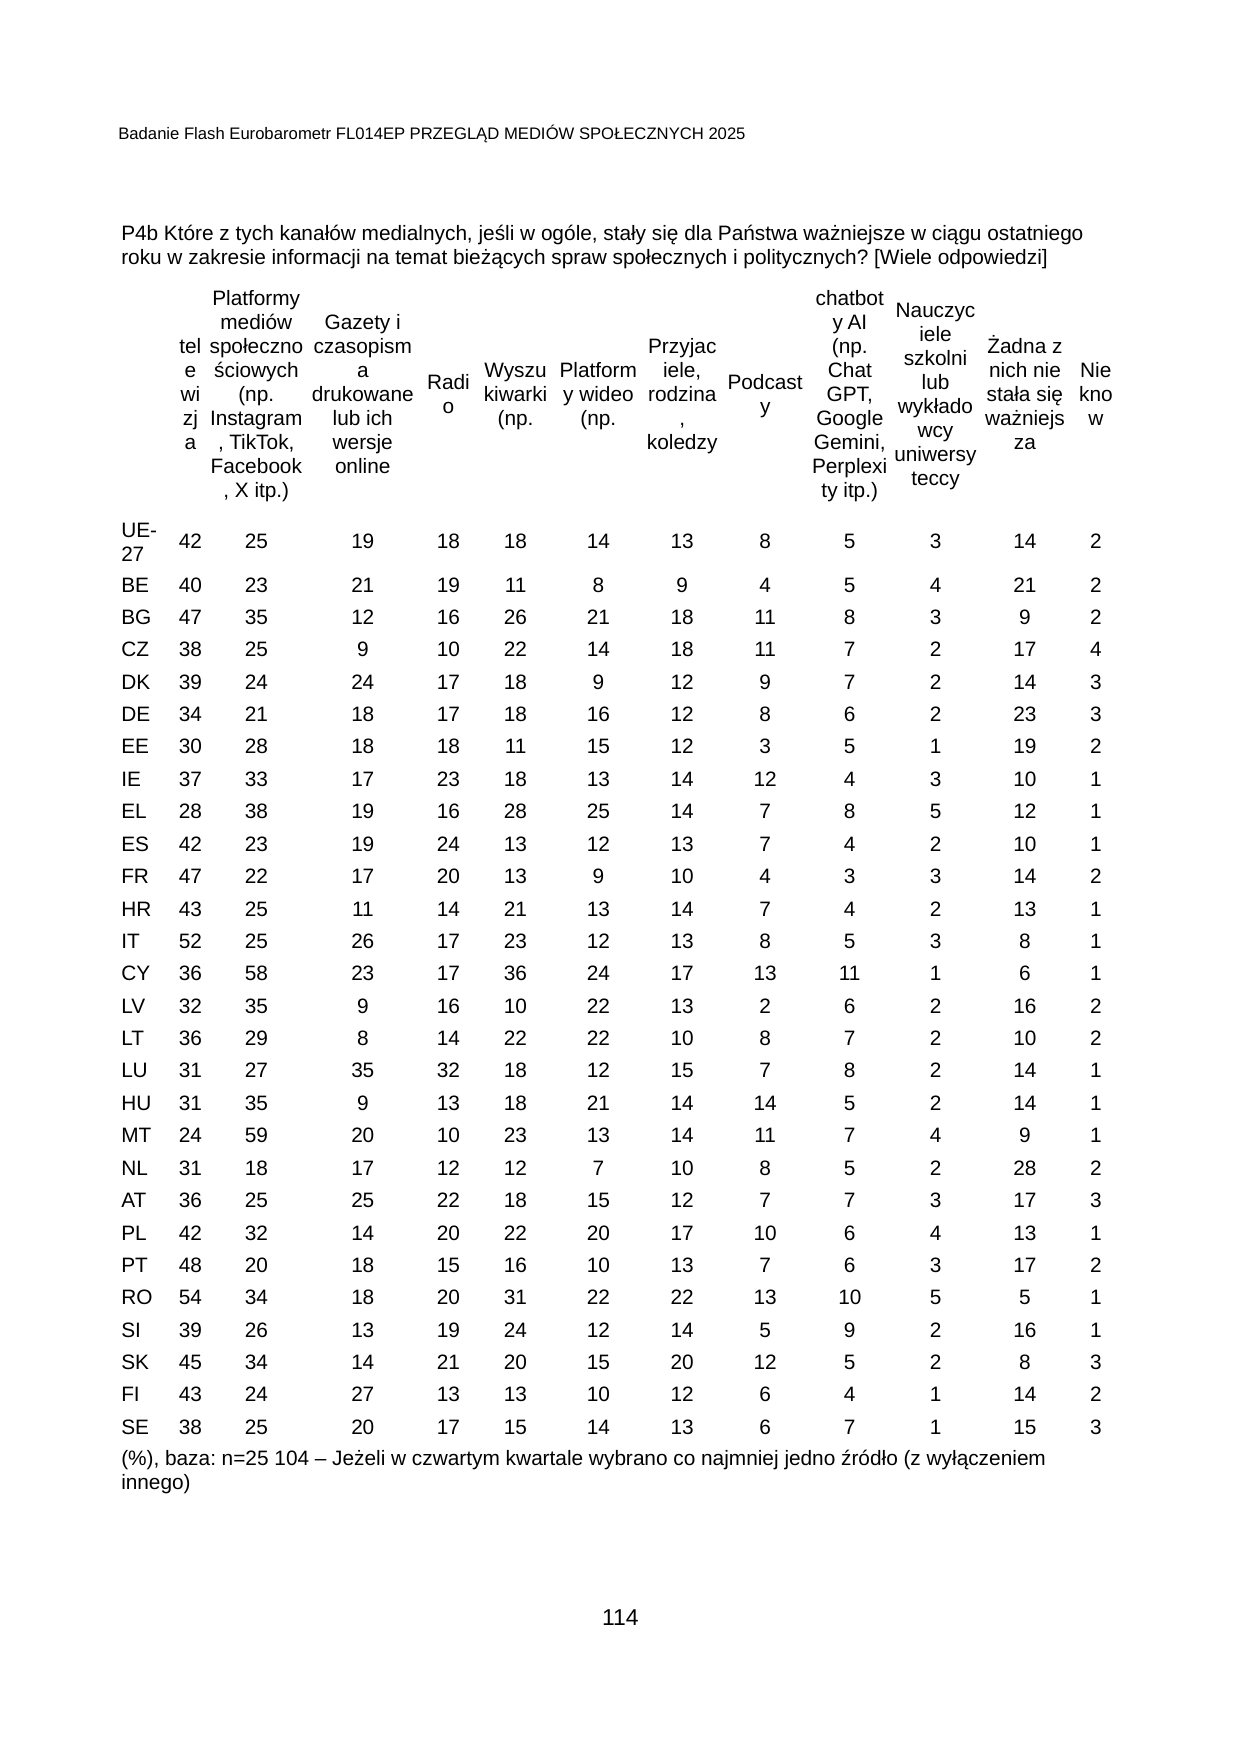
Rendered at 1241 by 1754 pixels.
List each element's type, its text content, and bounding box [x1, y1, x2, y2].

table_cell 3 [890, 515, 980, 568]
table_cell 11 [721, 1119, 809, 1151]
table_cell 17 [643, 1216, 721, 1248]
table_cell 12 [306, 601, 419, 633]
table_cell 20 [306, 1411, 419, 1443]
table_cell 9 [809, 1313, 890, 1346]
table_cell 10 [980, 1022, 1069, 1054]
table_cell 14 [306, 1216, 419, 1248]
table_cell 18 [478, 515, 553, 568]
table_cell 8 [721, 1022, 809, 1054]
table_cell 20 [553, 1216, 643, 1248]
table_cell 6 [980, 957, 1069, 989]
table_cell 42 [174, 1216, 206, 1248]
table_cell 38 [206, 795, 306, 827]
table_cell 22 [553, 1281, 643, 1313]
table_cell 36 [174, 957, 206, 989]
table_cell 13 [643, 515, 721, 568]
table_cell 14 [643, 1119, 721, 1151]
table_cell 17 [419, 925, 477, 957]
table_cell 35 [206, 1087, 306, 1119]
table_cell Żadna z nich nie stała się ważniejsza [980, 273, 1069, 514]
table_cell 12 [721, 763, 809, 795]
table_cell 1 [1069, 1087, 1122, 1119]
table_cell 7 [721, 1054, 809, 1087]
table_cell 14 [721, 1087, 809, 1119]
table_cell 38 [174, 1411, 206, 1443]
table_cell Gazety i czasopisma drukowane lub ich wersje online [306, 273, 419, 514]
table_cell 31 [174, 1087, 206, 1119]
table_cell 22 [206, 860, 306, 892]
table_cell 7 [809, 1411, 890, 1443]
table_cell 1 [1069, 892, 1122, 924]
table_cell 14 [643, 1313, 721, 1346]
table_cell 3 [1069, 698, 1122, 730]
table_cell chatboty AI (np. Chat GPT, Google Gemini, Perplexity itp.) [809, 273, 890, 514]
table_cell 2 [890, 892, 980, 924]
table_cell 3 [809, 860, 890, 892]
table_cell 36 [478, 957, 553, 989]
table_cell 5 [809, 925, 890, 957]
table_cell 22 [478, 633, 553, 665]
table_cell 7 [809, 1119, 890, 1151]
table_cell 5 [809, 515, 890, 568]
table_cell 1 [1069, 828, 1122, 860]
table_cell 9 [306, 989, 419, 1022]
table_cell 4 [890, 568, 980, 601]
table_cell 24 [553, 957, 643, 989]
table_cell 14 [980, 515, 1069, 568]
table_cell 12 [553, 828, 643, 860]
table_cell 1 [890, 1411, 980, 1443]
table_cell 25 [206, 1411, 306, 1443]
table_cell 4 [890, 1119, 980, 1151]
table_cell 21 [306, 568, 419, 601]
table_cell 32 [174, 989, 206, 1022]
table_cell 18 [478, 698, 553, 730]
table_cell 20 [419, 1281, 477, 1313]
table_cell 17 [419, 665, 477, 698]
table_cell LV [118, 989, 174, 1022]
table_cell 23 [206, 568, 306, 601]
table_cell 20 [206, 1249, 306, 1281]
table_cell 42 [174, 828, 206, 860]
table_cell 11 [478, 568, 553, 601]
table_cell 13 [553, 763, 643, 795]
table_cell 4 [721, 860, 809, 892]
table_cell 24 [478, 1313, 553, 1346]
table_cell EL [118, 795, 174, 827]
table_cell 13 [419, 1378, 477, 1411]
table_cell 40 [174, 568, 206, 601]
table_cell PL [118, 1216, 174, 1248]
table_cell 4 [721, 568, 809, 601]
table_cell 10 [980, 828, 1069, 860]
table_cell 10 [809, 1281, 890, 1313]
table_cell 8 [721, 698, 809, 730]
table_cell 2 [1069, 568, 1122, 601]
table_cell 13 [553, 892, 643, 924]
table_cell 13 [643, 1249, 721, 1281]
table_cell 9 [553, 665, 643, 698]
table_cell 2 [890, 989, 980, 1022]
table_cell 24 [206, 1378, 306, 1411]
table_cell 10 [980, 763, 1069, 795]
table_cell 22 [643, 1281, 721, 1313]
table_cell 21 [419, 1346, 477, 1378]
table_cell 1 [1069, 925, 1122, 957]
table_cell (%), baza: n=25 104 – Jeżeli w czwartym kwartale wybrano co najmniej jedno źródło (z wyłączeniem innego) [118, 1443, 1122, 1497]
table_cell 2 [890, 828, 980, 860]
table_cell 39 [174, 665, 206, 698]
table_cell 23 [206, 828, 306, 860]
table_cell 1 [1069, 1054, 1122, 1087]
table_cell 3 [890, 925, 980, 957]
table_cell 14 [643, 795, 721, 827]
table_cell 25 [206, 925, 306, 957]
table_cell 17 [980, 1184, 1069, 1216]
table_cell 10 [643, 1151, 721, 1184]
table_cell 17 [980, 1249, 1069, 1281]
table_cell 32 [419, 1054, 477, 1087]
table_cell 58 [206, 957, 306, 989]
table_cell 11 [306, 892, 419, 924]
table_cell 9 [721, 665, 809, 698]
table_cell 13 [980, 892, 1069, 924]
table_cell 34 [206, 1281, 306, 1313]
table_cell 11 [721, 601, 809, 633]
table_cell 12 [419, 1151, 477, 1184]
table_cell 31 [174, 1151, 206, 1184]
table_cell SE [118, 1411, 174, 1443]
table_cell 11 [809, 957, 890, 989]
table_cell 3 [1069, 1346, 1122, 1378]
table_cell 17 [419, 957, 477, 989]
table_cell 21 [206, 698, 306, 730]
table_cell 8 [553, 568, 643, 601]
table_cell 17 [419, 698, 477, 730]
table_cell 20 [419, 1216, 477, 1248]
table_cell 27 [306, 1378, 419, 1411]
table_cell 27 [206, 1054, 306, 1087]
table_cell 19 [419, 1313, 477, 1346]
table_cell 7 [721, 795, 809, 827]
table_cell 24 [206, 665, 306, 698]
table_cell 25 [306, 1184, 419, 1216]
table_cell 24 [306, 665, 419, 698]
table_cell 19 [980, 730, 1069, 763]
table_cell 2 [890, 1346, 980, 1378]
table_cell Platformy mediów społecznościowych (np. Instagram, TikTok, Facebook, X itp.) [206, 273, 306, 514]
table_cell 47 [174, 601, 206, 633]
table_cell 21 [478, 892, 553, 924]
table_cell 10 [553, 1378, 643, 1411]
table_cell 8 [809, 795, 890, 827]
table_cell 2 [890, 698, 980, 730]
table_cell 6 [721, 1411, 809, 1443]
table_cell 34 [174, 698, 206, 730]
table_cell 2 [1069, 601, 1122, 633]
table_cell FI [118, 1378, 174, 1411]
table_cell 12 [643, 665, 721, 698]
table_cell 26 [478, 601, 553, 633]
table_cell 2 [890, 1087, 980, 1119]
table_cell 1 [1069, 763, 1122, 795]
table_cell 38 [174, 633, 206, 665]
table_cell 15 [419, 1249, 477, 1281]
table_cell 18 [478, 1054, 553, 1087]
table_cell 6 [809, 1249, 890, 1281]
table_cell BE [118, 568, 174, 601]
table_cell 2 [890, 665, 980, 698]
table_cell 17 [306, 1151, 419, 1184]
table_cell 35 [306, 1054, 419, 1087]
table_cell 16 [419, 601, 477, 633]
table_cell 20 [306, 1119, 419, 1151]
table_cell 5 [721, 1313, 809, 1346]
table_cell 26 [206, 1313, 306, 1346]
table_cell 14 [643, 892, 721, 924]
table_cell 21 [553, 1087, 643, 1119]
table_cell 6 [721, 1378, 809, 1411]
table_cell 22 [478, 1022, 553, 1054]
table_cell MT [118, 1119, 174, 1151]
table_cell 26 [306, 925, 419, 957]
table_cell 23 [419, 763, 477, 795]
table_cell 16 [419, 795, 477, 827]
table_cell 23 [980, 698, 1069, 730]
table_cell 36 [174, 1184, 206, 1216]
table_cell NL [118, 1151, 174, 1184]
table_cell 35 [206, 989, 306, 1022]
table_cell 12 [643, 698, 721, 730]
table_cell 18 [643, 601, 721, 633]
table_cell 5 [809, 730, 890, 763]
table_cell 18 [306, 1281, 419, 1313]
table_cell 13 [643, 828, 721, 860]
table_cell 18 [206, 1151, 306, 1184]
table_cell 14 [980, 1378, 1069, 1411]
table_cell CZ [118, 633, 174, 665]
table_cell 2 [1069, 1249, 1122, 1281]
table_cell 15 [553, 1346, 643, 1378]
table_cell 5 [890, 1281, 980, 1313]
table_cell 21 [553, 601, 643, 633]
table_cell 2 [1069, 515, 1122, 568]
table_cell 6 [809, 698, 890, 730]
table_cell 14 [643, 763, 721, 795]
table_cell 22 [553, 1022, 643, 1054]
table_cell 18 [306, 1249, 419, 1281]
table_cell 13 [419, 1087, 477, 1119]
table_cell 3 [1069, 1184, 1122, 1216]
table_cell 4 [809, 828, 890, 860]
table_cell 5 [980, 1281, 1069, 1313]
table_cell 10 [643, 1022, 721, 1054]
table_cell 2 [890, 1022, 980, 1054]
table_cell 4 [809, 1378, 890, 1411]
table_cell 13 [643, 989, 721, 1022]
table_cell 7 [721, 1184, 809, 1216]
table_cell 15 [643, 1054, 721, 1087]
table_cell 1 [1069, 1313, 1122, 1346]
table_cell 2 [890, 1313, 980, 1346]
table_cell 1 [890, 1378, 980, 1411]
table_cell CY [118, 957, 174, 989]
table_cell 19 [306, 515, 419, 568]
table_cell 43 [174, 892, 206, 924]
table_header P4b Które z tych kanałów medialnych, jeśli w ogóle, stały się dla Państwa ważniejsze w ciągu ostatniego roku w zakresie informacji na temat bieżących spraw społecznych i politycznych? [Wiele odpowiedzi] [118, 217, 1122, 273]
table_cell 16 [419, 989, 477, 1022]
table_cell 31 [174, 1054, 206, 1087]
table_cell 15 [553, 1184, 643, 1216]
table_cell 28 [980, 1151, 1069, 1184]
table_cell 11 [478, 730, 553, 763]
table_cell 2 [890, 1151, 980, 1184]
table_cell 12 [553, 1054, 643, 1087]
table_cell 22 [419, 1184, 477, 1216]
table_cell IE [118, 763, 174, 795]
table_cell 19 [419, 568, 477, 601]
table_cell 8 [980, 1346, 1069, 1378]
table_cell 18 [478, 1087, 553, 1119]
table_cell 2 [890, 633, 980, 665]
table_cell 23 [306, 957, 419, 989]
table_cell telewizja [174, 273, 206, 514]
table_cell HR [118, 892, 174, 924]
table_cell Nauczyciele szkolni lub wykładowcy uniwersyteccy [890, 273, 980, 514]
table_cell 21 [980, 568, 1069, 601]
table_cell IT [118, 925, 174, 957]
table_cell 10 [419, 633, 477, 665]
table_cell 5 [890, 795, 980, 827]
table_cell 18 [419, 730, 477, 763]
table_cell 16 [478, 1249, 553, 1281]
table_cell LU [118, 1054, 174, 1087]
table_cell 42 [174, 515, 206, 568]
table_cell 18 [306, 698, 419, 730]
table_cell 28 [206, 730, 306, 763]
table_cell 5 [809, 1346, 890, 1378]
table_cell DK [118, 665, 174, 698]
table_cell EE [118, 730, 174, 763]
table_cell 14 [553, 515, 643, 568]
table_cell 2 [1069, 1378, 1122, 1411]
table_cell 6 [809, 1216, 890, 1248]
table_cell 25 [553, 795, 643, 827]
table_cell 14 [980, 1087, 1069, 1119]
table_cell 3 [890, 1184, 980, 1216]
table_cell 7 [553, 1151, 643, 1184]
table_cell RO [118, 1281, 174, 1313]
table_cell 20 [643, 1346, 721, 1378]
table_cell 7 [809, 1022, 890, 1054]
table_cell 4 [809, 892, 890, 924]
table_cell 13 [643, 1411, 721, 1443]
table_cell 15 [980, 1411, 1069, 1443]
table_cell 10 [419, 1119, 477, 1151]
table_cell 8 [721, 515, 809, 568]
table_cell 3 [890, 1249, 980, 1281]
table_cell 9 [306, 1087, 419, 1119]
table_cell 28 [174, 795, 206, 827]
table_cell 16 [980, 1313, 1069, 1346]
table_cell 3 [890, 860, 980, 892]
table_cell PT [118, 1249, 174, 1281]
table_cell 13 [721, 957, 809, 989]
table_cell 18 [478, 665, 553, 698]
table_cell 3 [890, 601, 980, 633]
table_cell 8 [306, 1022, 419, 1054]
table_cell AT [118, 1184, 174, 1216]
table_cell 20 [478, 1346, 553, 1378]
table_cell 18 [306, 730, 419, 763]
table_cell 8 [980, 925, 1069, 957]
table_cell 2 [890, 1054, 980, 1087]
table_cell 14 [643, 1087, 721, 1119]
table_cell ES [118, 828, 174, 860]
table_cell 14 [553, 633, 643, 665]
table_cell DE [118, 698, 174, 730]
table_cell 14 [419, 892, 477, 924]
table_cell 1 [1069, 1119, 1122, 1151]
table_cell 5 [809, 1151, 890, 1184]
table_cell 13 [980, 1216, 1069, 1248]
table_cell 12 [980, 795, 1069, 827]
table_cell 24 [174, 1119, 206, 1151]
table_cell 10 [721, 1216, 809, 1248]
table_cell 13 [553, 1119, 643, 1151]
table_cell 14 [980, 860, 1069, 892]
table_cell 2 [1069, 1151, 1122, 1184]
table_cell 10 [553, 1249, 643, 1281]
table_cell 59 [206, 1119, 306, 1151]
table_cell 17 [980, 633, 1069, 665]
table_cell 43 [174, 1378, 206, 1411]
table_cell 1 [1069, 795, 1122, 827]
table_cell 54 [174, 1281, 206, 1313]
table_cell 8 [809, 601, 890, 633]
table_cell Nie know [1069, 273, 1122, 514]
table_cell 14 [980, 665, 1069, 698]
table_cell 14 [306, 1346, 419, 1378]
table_cell HU [118, 1087, 174, 1119]
table_cell 9 [643, 568, 721, 601]
table_cell 7 [809, 665, 890, 698]
table_cell 15 [478, 1411, 553, 1443]
table_cell 12 [553, 1313, 643, 1346]
table_cell 37 [174, 763, 206, 795]
table_cell 14 [553, 1411, 643, 1443]
table_cell 31 [478, 1281, 553, 1313]
table_cell 7 [809, 633, 890, 665]
table_cell 28 [478, 795, 553, 827]
table_cell 11 [721, 633, 809, 665]
table_cell 9 [553, 860, 643, 892]
table_cell 4 [809, 763, 890, 795]
table_cell 17 [306, 860, 419, 892]
table_cell SK [118, 1346, 174, 1378]
table_cell 25 [206, 515, 306, 568]
table_cell 25 [206, 1184, 306, 1216]
table_cell 30 [174, 730, 206, 763]
table_cell 12 [478, 1151, 553, 1184]
table_cell 39 [174, 1313, 206, 1346]
table_cell 3 [1069, 665, 1122, 698]
table_cell 24 [419, 828, 477, 860]
table_cell 10 [643, 860, 721, 892]
table_cell Przyjaciele, rodzina, koledzy [643, 273, 721, 514]
table_cell 16 [553, 698, 643, 730]
table_cell Podcasty [721, 273, 809, 514]
table_cell BG [118, 601, 174, 633]
table_cell 7 [721, 828, 809, 860]
table_cell 2 [1069, 860, 1122, 892]
table_cell 18 [419, 515, 477, 568]
table_cell 17 [306, 763, 419, 795]
table_cell 12 [643, 730, 721, 763]
table_cell 8 [721, 925, 809, 957]
table_cell 19 [306, 795, 419, 827]
table_cell LT [118, 1022, 174, 1054]
table_cell 17 [643, 957, 721, 989]
table_cell 14 [980, 1054, 1069, 1087]
table_cell 12 [721, 1346, 809, 1378]
table_cell 13 [306, 1313, 419, 1346]
table_cell 9 [306, 633, 419, 665]
table_cell 7 [809, 1184, 890, 1216]
table_cell 33 [206, 763, 306, 795]
table_cell 18 [478, 1184, 553, 1216]
table_cell 1 [890, 730, 980, 763]
table_cell 14 [419, 1022, 477, 1054]
table_cell 23 [478, 1119, 553, 1151]
table_cell 4 [1069, 633, 1122, 665]
table_cell 22 [478, 1216, 553, 1248]
table_cell 18 [478, 763, 553, 795]
table_cell 5 [809, 568, 890, 601]
table_cell 25 [206, 633, 306, 665]
table_cell 32 [206, 1216, 306, 1248]
table_cell 4 [890, 1216, 980, 1248]
table_cell 3 [890, 763, 980, 795]
table_cell 13 [721, 1281, 809, 1313]
table_cell UE-27 [118, 515, 174, 568]
table_cell 13 [478, 828, 553, 860]
table_cell SI [118, 1313, 174, 1346]
table_cell 18 [643, 633, 721, 665]
table_cell 2 [1069, 1022, 1122, 1054]
table_cell 8 [721, 1151, 809, 1184]
table_cell 13 [478, 1378, 553, 1411]
table_cell 3 [721, 730, 809, 763]
table_cell 3 [1069, 1411, 1122, 1443]
table_cell 9 [980, 601, 1069, 633]
table_cell 2 [1069, 730, 1122, 763]
table_cell 16 [980, 989, 1069, 1022]
table_cell 48 [174, 1249, 206, 1281]
table_cell 19 [306, 828, 419, 860]
table_cell 13 [478, 860, 553, 892]
table_cell 23 [478, 925, 553, 957]
table_cell 7 [721, 1249, 809, 1281]
table_cell 1 [1069, 957, 1122, 989]
table_cell 2 [721, 989, 809, 1022]
table_cell 36 [174, 1022, 206, 1054]
table_cell 6 [809, 989, 890, 1022]
table_cell 1 [1069, 1281, 1122, 1313]
table_cell 8 [809, 1054, 890, 1087]
table_cell 12 [643, 1184, 721, 1216]
table_cell 2 [1069, 989, 1122, 1022]
table_cell 9 [980, 1119, 1069, 1151]
table_cell Platformy wideo (np. [553, 273, 643, 514]
table_cell 25 [206, 892, 306, 924]
table_cell 12 [553, 925, 643, 957]
table_cell 22 [553, 989, 643, 1022]
table_cell 1 [1069, 1216, 1122, 1248]
table_cell 45 [174, 1346, 206, 1378]
table_cell 12 [643, 1378, 721, 1411]
table_cell Radio [419, 273, 477, 514]
table_cell 17 [419, 1411, 477, 1443]
table_cell 1 [890, 957, 980, 989]
table_cell Wyszukiwarki (np. [478, 273, 553, 514]
table_cell 35 [206, 601, 306, 633]
table_cell FR [118, 860, 174, 892]
table_cell 5 [809, 1087, 890, 1119]
table_cell 15 [553, 730, 643, 763]
table_cell 20 [419, 860, 477, 892]
table_cell 7 [721, 892, 809, 924]
table_cell 10 [478, 989, 553, 1022]
table_cell 52 [174, 925, 206, 957]
table_cell [118, 273, 174, 514]
table_cell 47 [174, 860, 206, 892]
table_cell 34 [206, 1346, 306, 1378]
table_cell 13 [643, 925, 721, 957]
table_cell 29 [206, 1022, 306, 1054]
